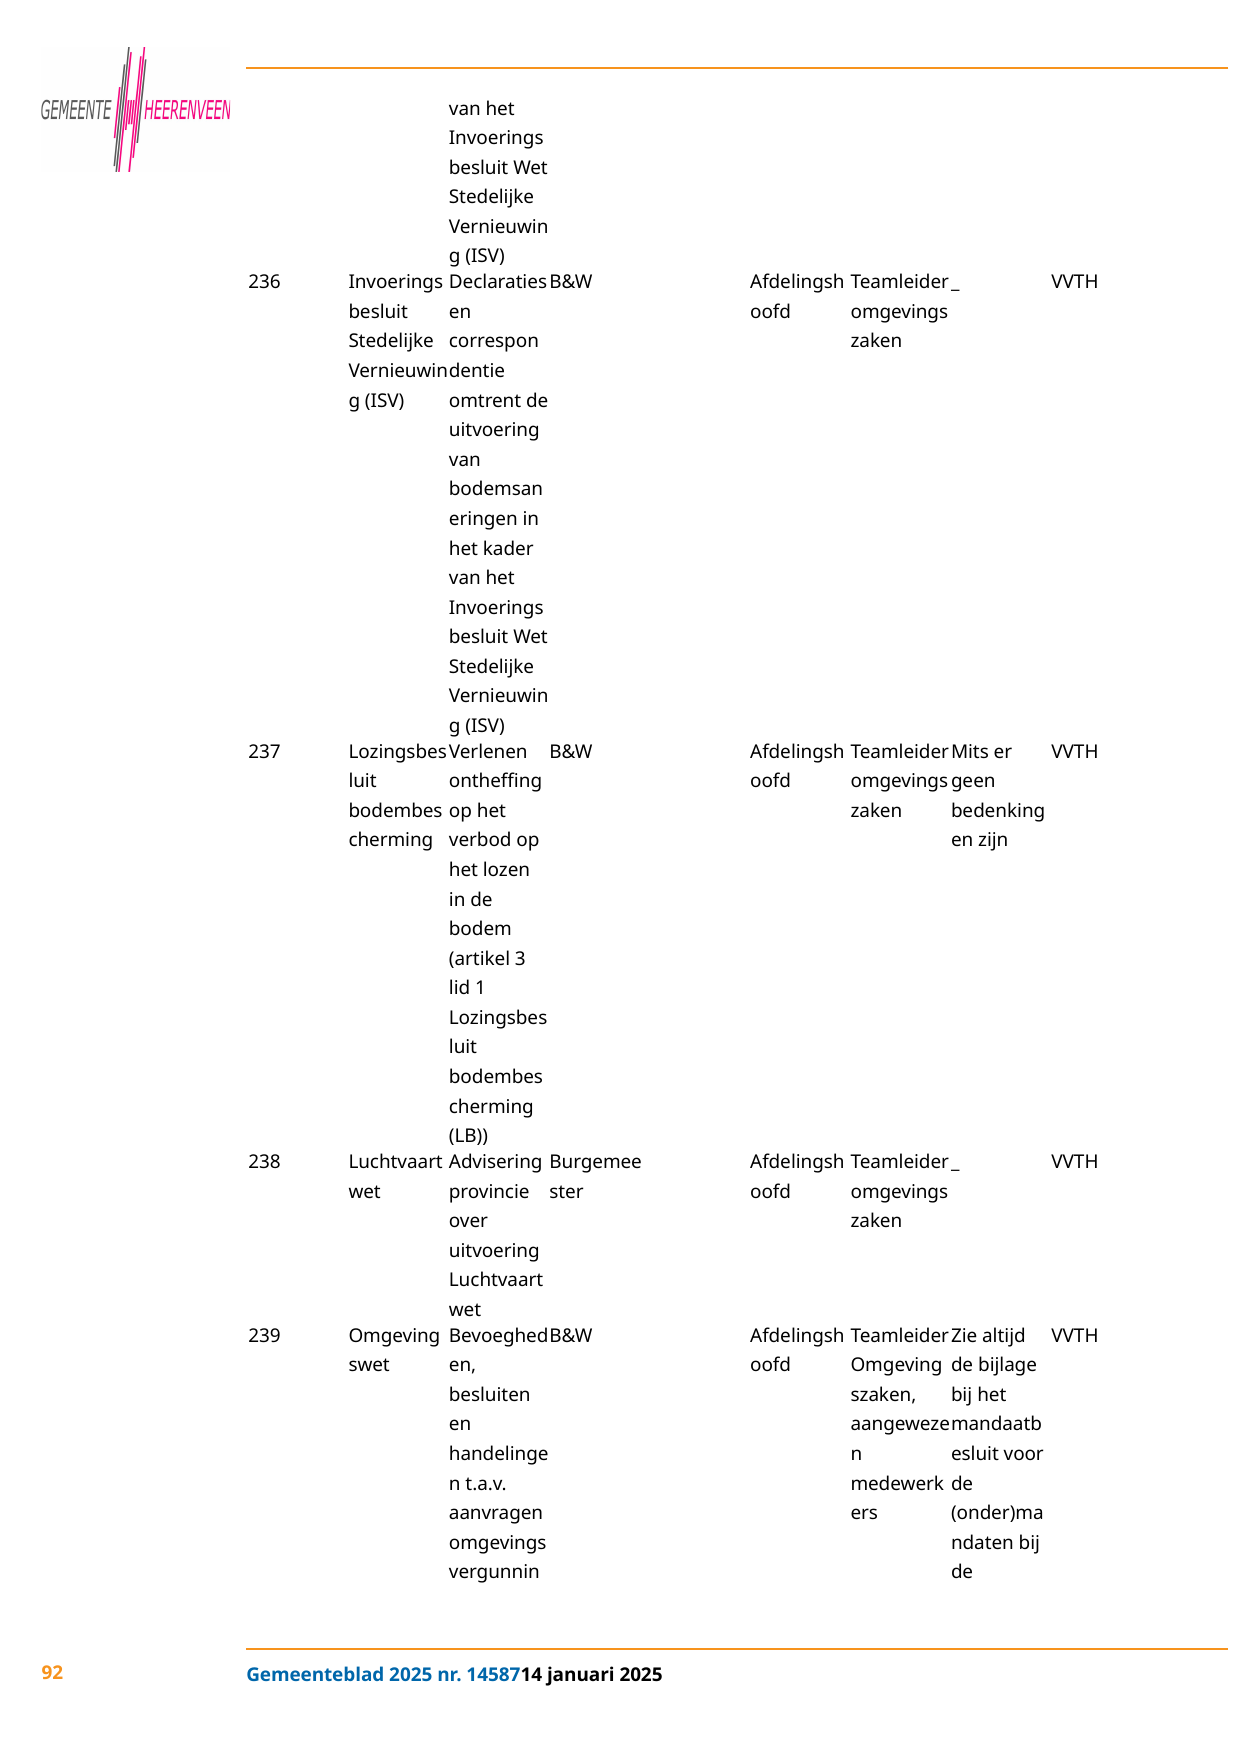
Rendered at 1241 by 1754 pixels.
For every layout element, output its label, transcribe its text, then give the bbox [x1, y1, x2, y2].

table_cell 236 [248, 269, 348, 738]
table_cell Luchtvaartwet [348, 1148, 449, 1322]
table_cell 238 [248, 1148, 348, 1322]
table_cell VVTH [1051, 269, 1152, 738]
table_cell [750, 95, 850, 268]
table_cell VVTH [1051, 1148, 1152, 1322]
table_cell Declaraties en correspondentie omtrent de uitvoering van bodemsaneringen in het kader van het Invoeringsbesluit Wet Stedelijke Vernieuwing (ISV) [449, 269, 549, 738]
table_cell 237 [248, 738, 348, 1148]
table_cell Bevoegheden, besluiten en handelingen t.a.v. aanvragen omgevingsvergunnin [449, 1322, 549, 1584]
table_cell Teamleider Omgevingszaken, aangewezen medewerkers [850, 1322, 951, 1584]
table_cell VVTH [1051, 1322, 1152, 1584]
table_cell B&W [549, 269, 649, 738]
table_cell Omgevingswet [348, 1322, 449, 1584]
table_cell Burgemeester [549, 1148, 649, 1322]
table_cell Mits er geen bedenkingen zijn [951, 738, 1051, 1148]
table_cell Teamleider omgevingszaken [850, 738, 951, 1148]
table_cell _ [951, 1148, 1051, 1322]
table_cell [650, 269, 750, 738]
table_cell VVTH [1051, 738, 1152, 1148]
table_cell [650, 1322, 750, 1584]
table_cell Teamleider omgevingszaken [850, 269, 951, 738]
table_cell [248, 95, 348, 268]
table_cell [650, 95, 750, 268]
table_cell Afdelingshoofd [750, 738, 850, 1148]
table_cell [850, 95, 951, 268]
table_cell Afdelingshoofd [750, 1148, 850, 1322]
table_cell Lozingsbesluit bodembescherming [348, 738, 449, 1148]
table_cell B&W [549, 738, 649, 1148]
table_cell van het Invoeringsbesluit Wet Stedelijke Vernieuwing (ISV) [449, 95, 549, 268]
table_cell Verlenen ontheffing op het verbod op het lozen in de bodem (artikel 3 lid 1 Lozingsbesluit bodembescherming (LB)) [449, 738, 549, 1148]
table_cell B&W [549, 1322, 649, 1584]
table_cell Invoeringsbesluit Stedelijke Vernieuwing (ISV) [348, 269, 449, 738]
table_cell Advisering provincie over uitvoering Luchtvaartwet [449, 1148, 549, 1322]
table_cell Afdelingshoofd [750, 269, 850, 738]
table_cell [348, 95, 449, 268]
table_cell 239 [248, 1322, 348, 1584]
table_cell _ [951, 269, 1051, 738]
table_cell Teamleider omgevingszaken [850, 1148, 951, 1322]
table_cell [549, 95, 649, 268]
table_cell Zie altijd de bijlage bij het mandaatbesluit voor de (onder)mandaten bij de [951, 1322, 1051, 1584]
table_cell [1051, 95, 1152, 268]
picture [41, 47, 231, 172]
table_cell [951, 95, 1051, 268]
table_cell [650, 738, 750, 1148]
table_cell [650, 1148, 750, 1322]
table_cell Afdelingshoofd [750, 1322, 850, 1584]
